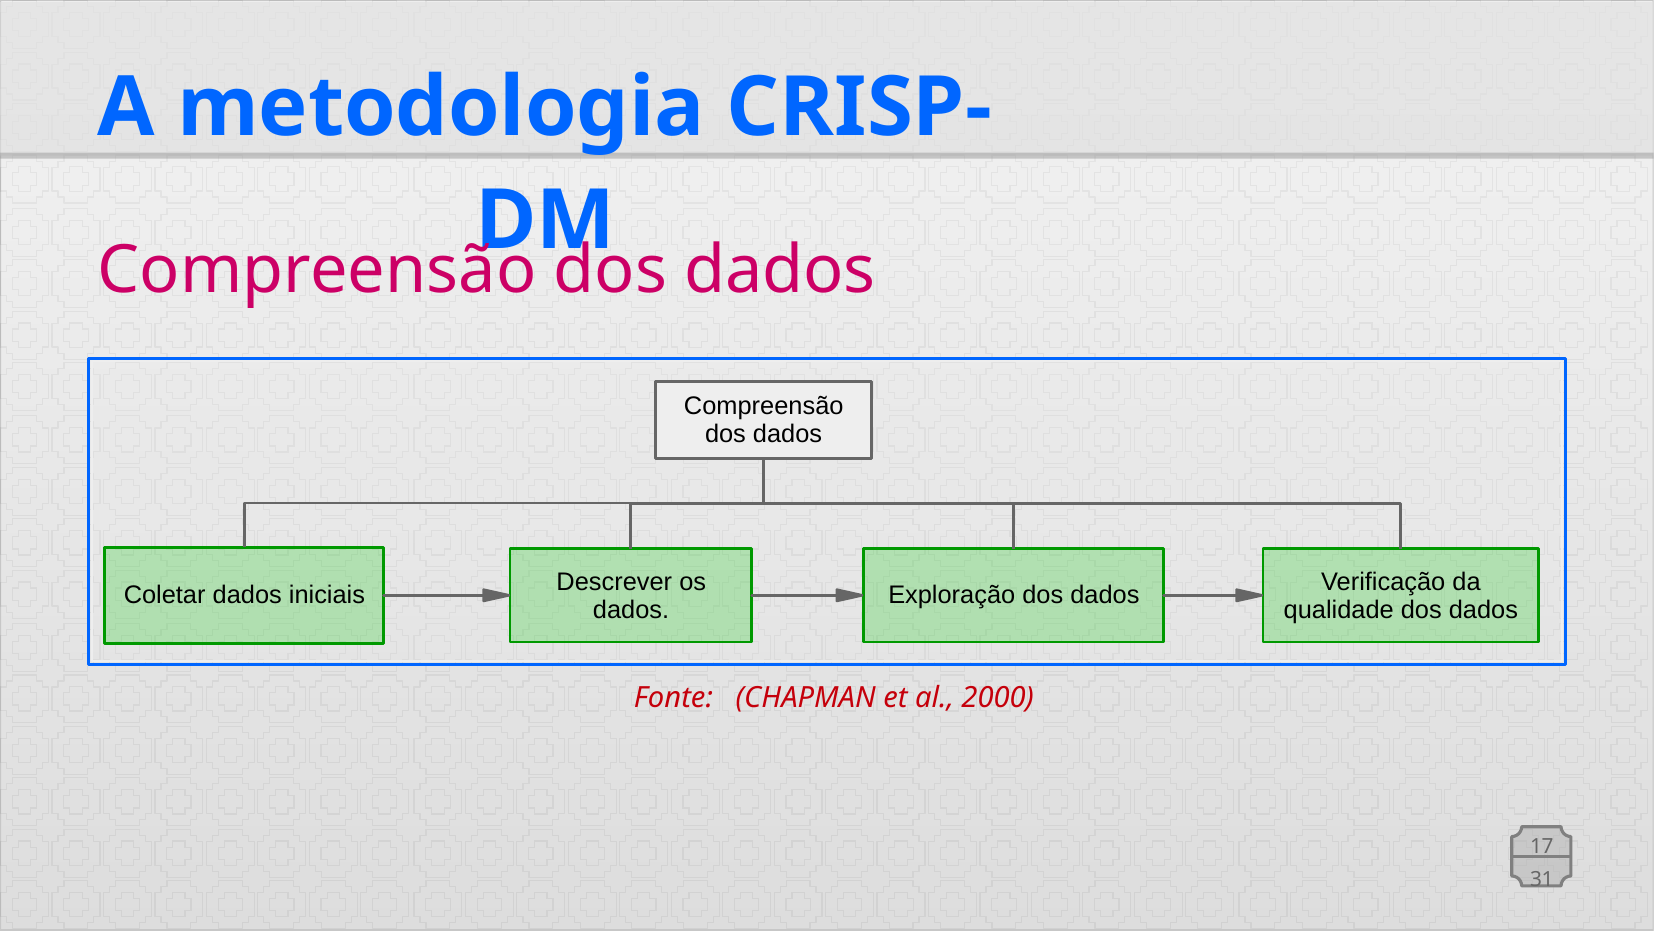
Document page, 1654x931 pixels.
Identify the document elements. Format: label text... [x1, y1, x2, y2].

text_box A metodologia CRISP-DM [83, 39, 1063, 157]
text_box Compreensão dos dados [82, 204, 799, 302]
picture [90, 359, 1564, 664]
text_box Fonte: (CHAPMAN et al., 2000) [583, 664, 1070, 716]
